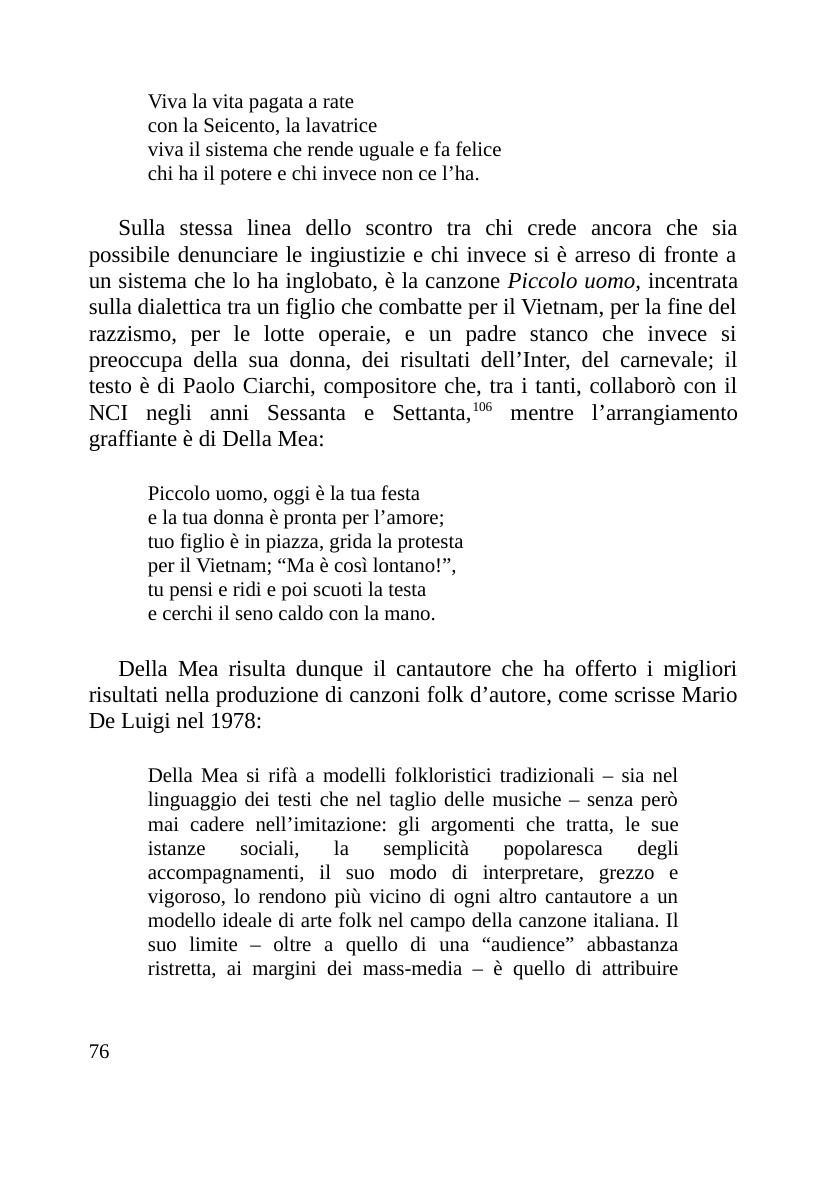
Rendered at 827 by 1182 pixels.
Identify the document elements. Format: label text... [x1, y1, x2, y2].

text Piccolo uomo, oggi è la tua festa e la tua donna è pronta per l’amore; tuo figlio è in piazza, grida la protesta per il Vietnam; “Ma è così lontano!”, tu pensi e ridi e poi scuoti la testa e cerchi il seno caldo con la mano. [148, 481, 679, 625]
text Sulla stessa linea dello scontro tra chi crede ancora che sia possibile denunciare le ingiustizie e chi invece si è arreso di fronte a un sistema che lo ha inglobato, è la canzone Piccolo uomo, incentrata sulla dialettica tra un figlio che combatte per il Vietnam, per la fine del razzismo, per le lotte operaie, e un padre stanco che invece si preoccupa della sua donna, dei risultati dell’Inter, del carnevale; il testo è di Paolo Ciarchi, compositore che, tra i tanti, collaborò con il NCI negli anni Sessanta e Settanta, mentre l’arrangiamento graffiante è di Della Mea: [88, 214, 738, 451]
text Viva la vita pagata a rate con la Seicento, la lavatrice viva il sistema che rende uguale e fa felice chi ha il potere e chi invece non ce l’ha. [148, 88, 679, 185]
text Della Mea risulta dunque il cantautore che ha offerto i migliori risultati nella produzione di canzoni folk d’autore, come scrisse Mario De Luigi nel 1978: [88, 655, 738, 734]
text Della Mea si rifà a modelli folkloristici tradizionali – sia nel linguaggio dei testi che nel taglio delle musiche – senza però mai cadere nell’imitazione: gli argomenti che tratta, le sue istanze sociali, la semplicità popolaresca degli accompagnamenti, il suo modo di interpretare, grezzo e vigoroso, lo rendono più vicino di ogni altro cantautore a un modello ideale di arte folk nel campo della canzone italiana. Il suo limite – oltre a quello di una “audience” abbastanza ristretta, ai margini dei mass-media – è quello di attribuire [148, 763, 679, 980]
